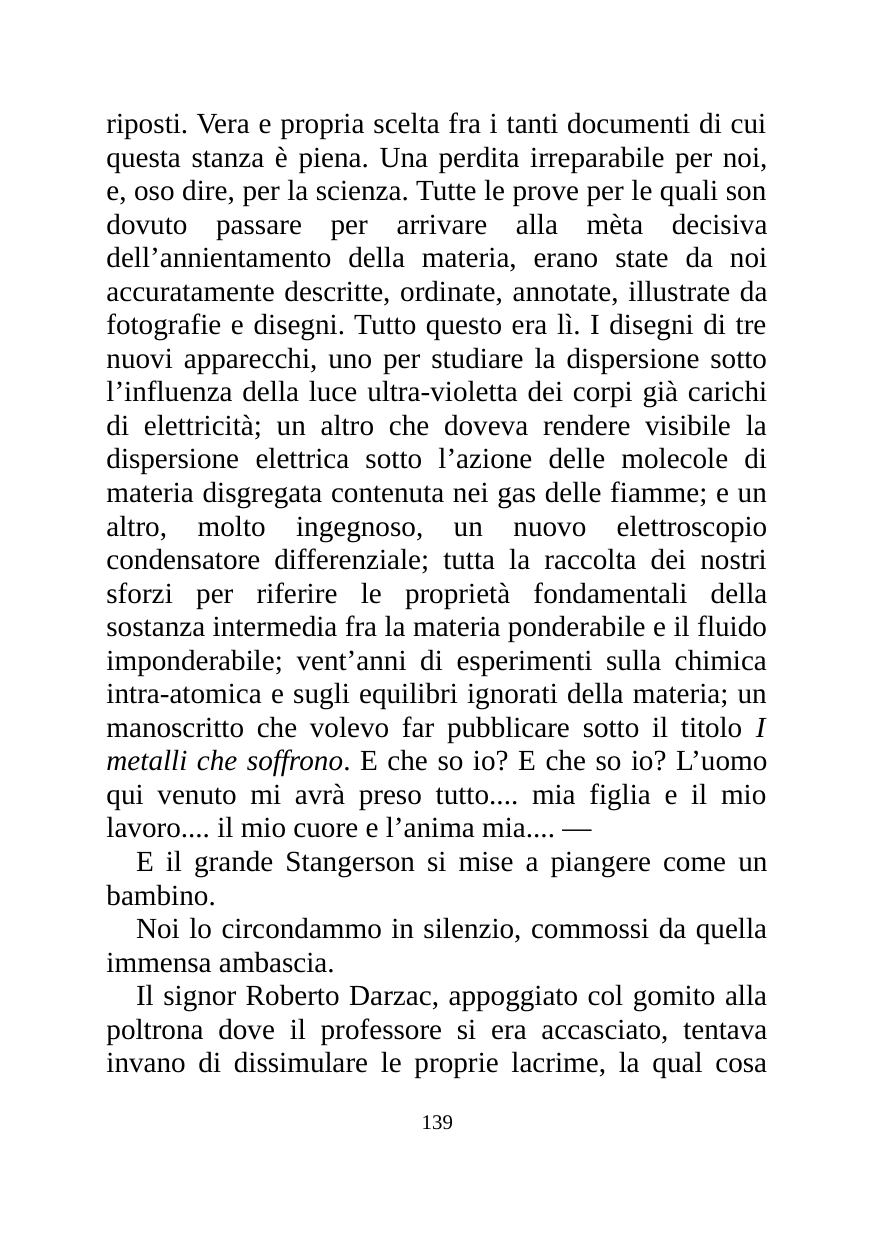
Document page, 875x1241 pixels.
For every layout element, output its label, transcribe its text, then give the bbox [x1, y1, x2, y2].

text riposti. Vera e propria scelta fra i tanti documenti di cui questa stanza è piena. Una perdita irreparabile per noi, e, oso dire, per la scienza. Tutte le prove per le quali son dovuto passare per arrivare alla mèta decisiva dell’annientamento della materia, erano state da noi accuratamente descritte, ordinate, annotate, illustrate da fotografie e disegni. Tutto questo era lì. I disegni di tre nuovi apparecchi, uno per studiare la dispersione sotto l’influenza della luce ultra-violetta dei corpi già carichi di elettricità; un altro che doveva rendere visibile la dispersione elettrica sotto l’azione delle molecole di materia disgregata contenuta nei gas delle fiamme; e un altro, molto ingegnoso, un nuovo elettroscopio condensatore differenziale; tutta la raccolta dei nostri sforzi per riferire le proprietà fondamentali della sostanza intermedia fra la materia ponderabile e il fluido imponderabile; vent’anni di esperimenti sulla chimica intra-atomica e sugli equilibri ignorati della materia; un manoscritto che volevo far pubblicare sotto il titolo I metalli che soffrono. E che so io? E che so io? L’uomo qui venuto mi avrà preso tutto.... mia figlia e il mio lavoro.... il mio cuore e l’anima mia.... — [106, 106, 768, 844]
text Il signor Roberto Darzac, appoggiato col gomito alla poltrona dove il professore si era accasciato, tentava invano di dissimulare le proprie lacrime, la qual cosa [106, 978, 768, 1079]
text E il grande Stangerson si mise a piangere come un bambino. [106, 844, 768, 911]
text Noi lo circondammo in silenzio, commossi da quella immensa ambascia. [106, 911, 768, 978]
